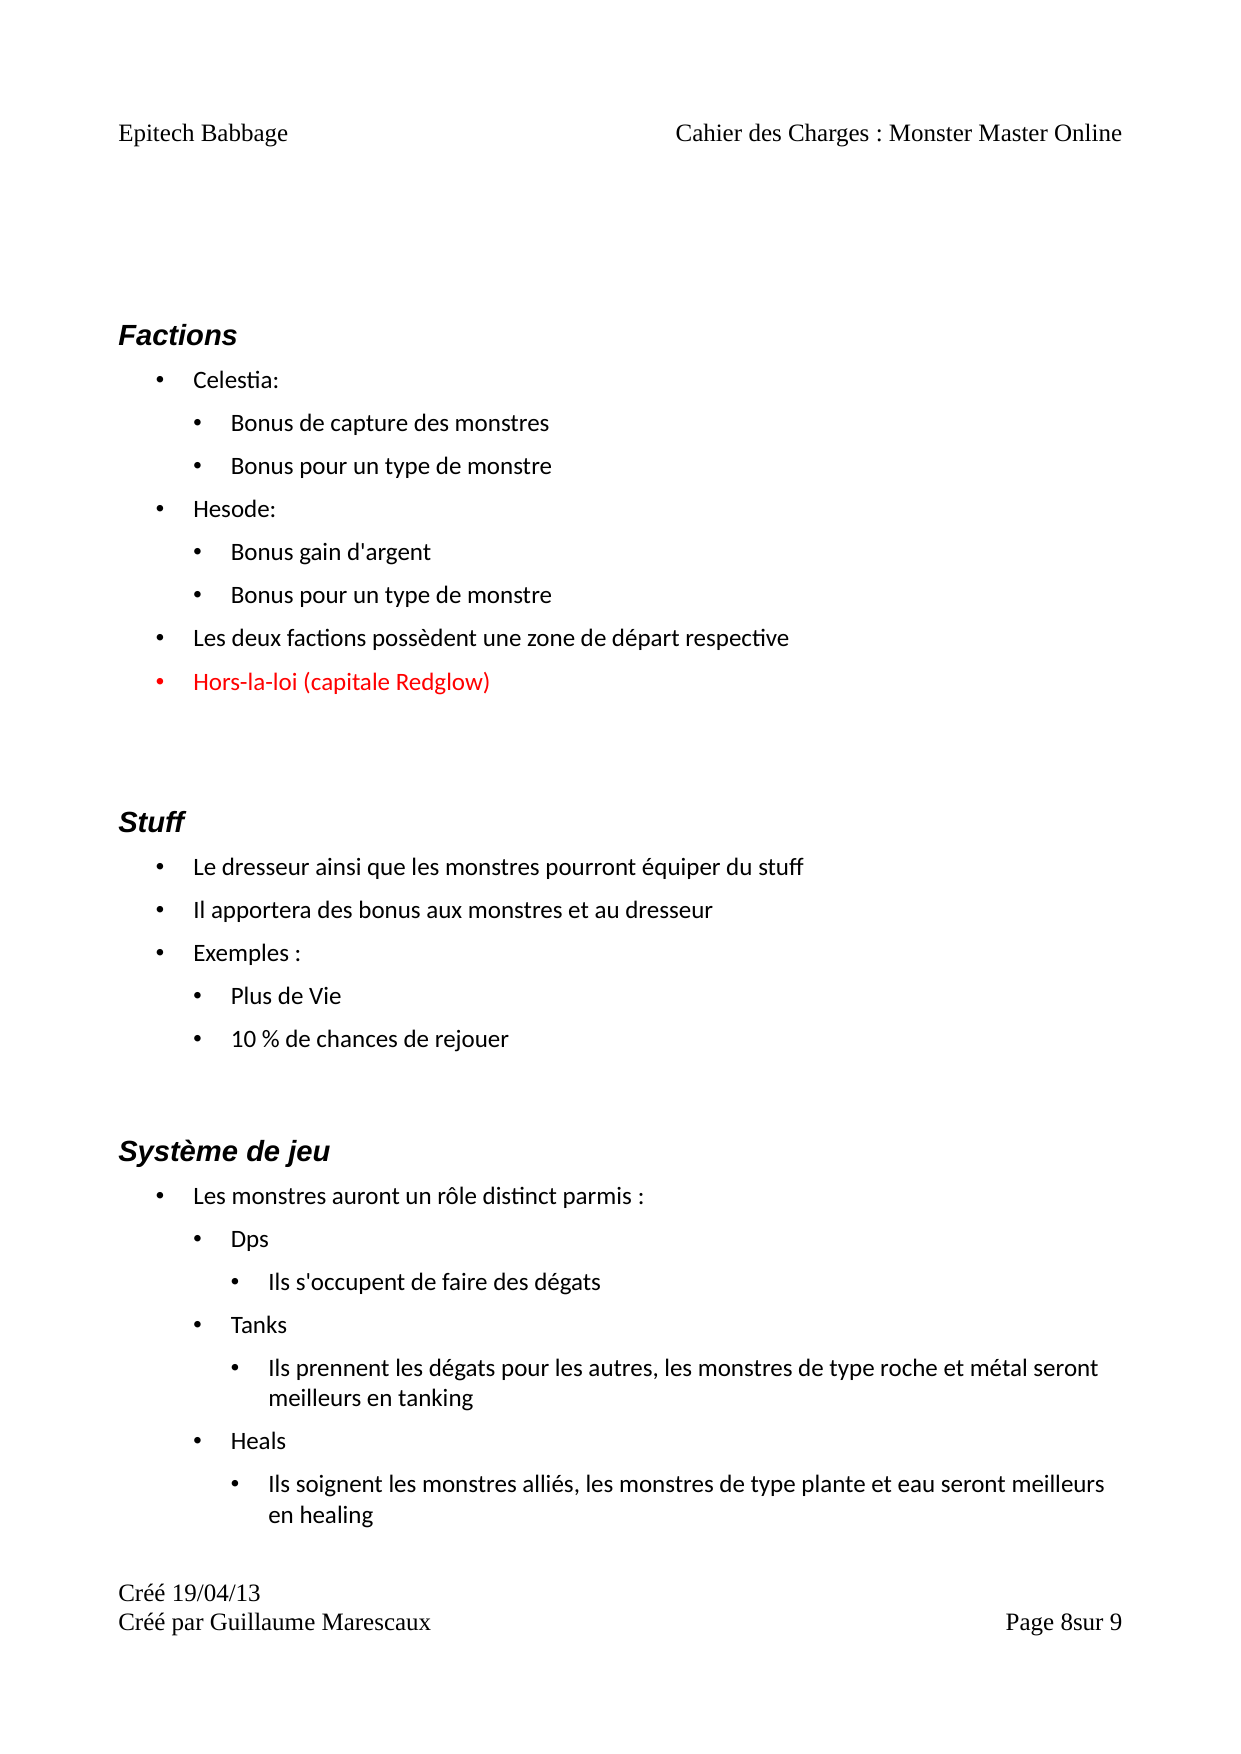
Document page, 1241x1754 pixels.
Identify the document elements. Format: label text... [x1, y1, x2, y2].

list Les monstres auront un rôle distinct parmis : [156, 1180, 1122, 1210]
list Ils s'occupent de faire des dégats [231, 1266, 1122, 1296]
list Les deux factions possèdent une zone de départ respective [156, 623, 1122, 653]
subtitle Factions [118, 318, 1122, 352]
list Plus de Vie [193, 980, 1122, 1010]
list Hesode: [156, 493, 1122, 524]
list 10 % de chances de rejouer [193, 1023, 1122, 1053]
subtitle Stuff [118, 805, 1122, 838]
subtitle Système de jeu [118, 1134, 1122, 1167]
list Celestia: [156, 364, 1122, 395]
list Exemples : [156, 937, 1122, 967]
list Ils soignent les monstres alliés, les monstres de type plante et eau seront meilleurs en healing [231, 1468, 1122, 1529]
list Dps [193, 1223, 1122, 1253]
list Bonus pour un type de monstre [193, 579, 1122, 610]
list Hors-la-loi (capitale Redglow) [156, 666, 1122, 696]
list Bonus pour un type de monstre [193, 451, 1122, 481]
list Il apportera des bonus aux monstres et au dresseur [156, 894, 1122, 924]
list Bonus gain d'argent [193, 537, 1122, 567]
list Tanks [193, 1309, 1122, 1339]
list Ils prennent les dégats pour les autres, les monstres de type roche et métal seront meilleurs en tanking [231, 1352, 1122, 1413]
list Le dresseur ainsi que les monstres pourront équiper du stuff [156, 851, 1122, 881]
list Bonus de capture des monstres [193, 407, 1122, 438]
list Heals [193, 1426, 1122, 1456]
